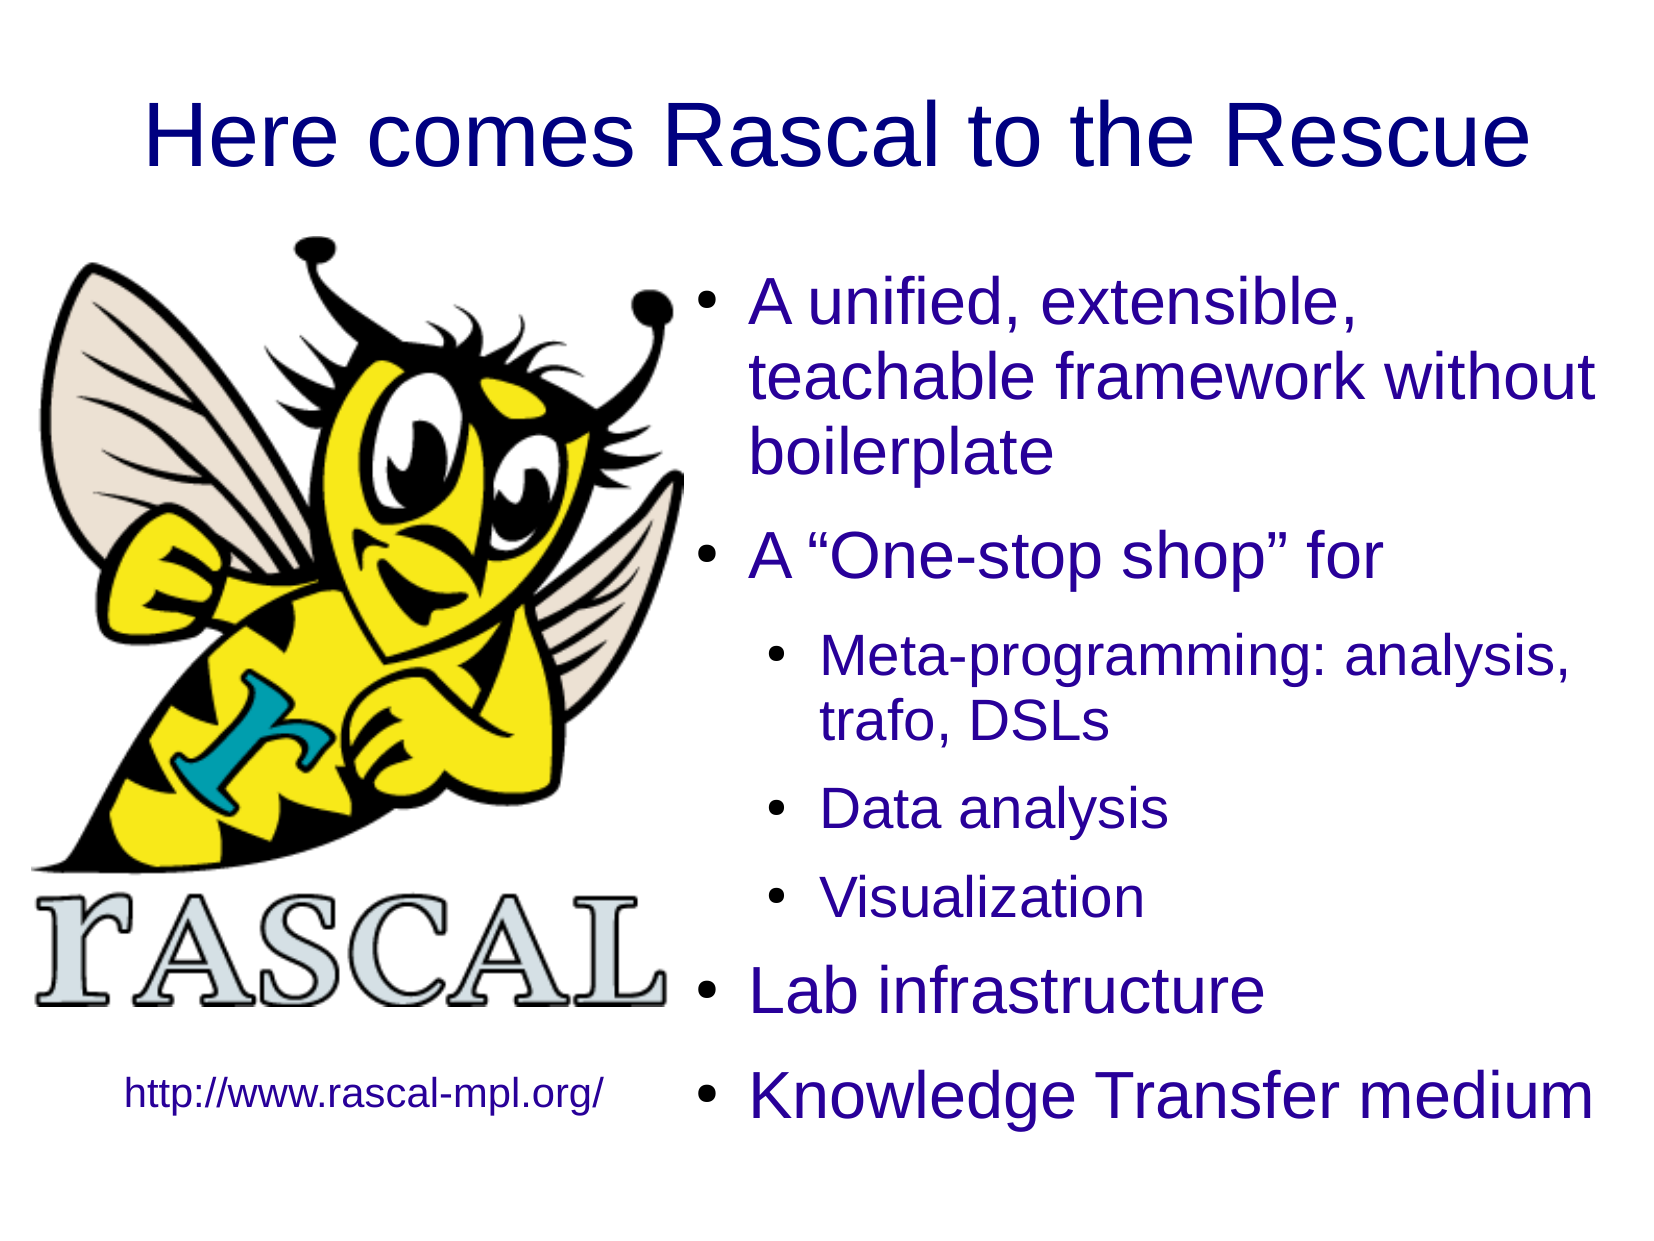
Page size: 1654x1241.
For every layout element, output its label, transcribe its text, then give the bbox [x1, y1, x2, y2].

list A unified, extensible, teachable framework without boilerplate A “One-stop shop” for Meta-programming: analysis, trafo, DSLs Data analysis Visualization Lab infrastructure Knowledge Transfer medium [677, 264, 1627, 1213]
text_box http://www.rascal-mpl.org/ [123, 1070, 614, 1130]
picture [31, 236, 684, 1007]
title Here comes Rascal to the Rescue [94, 31, 1583, 239]
